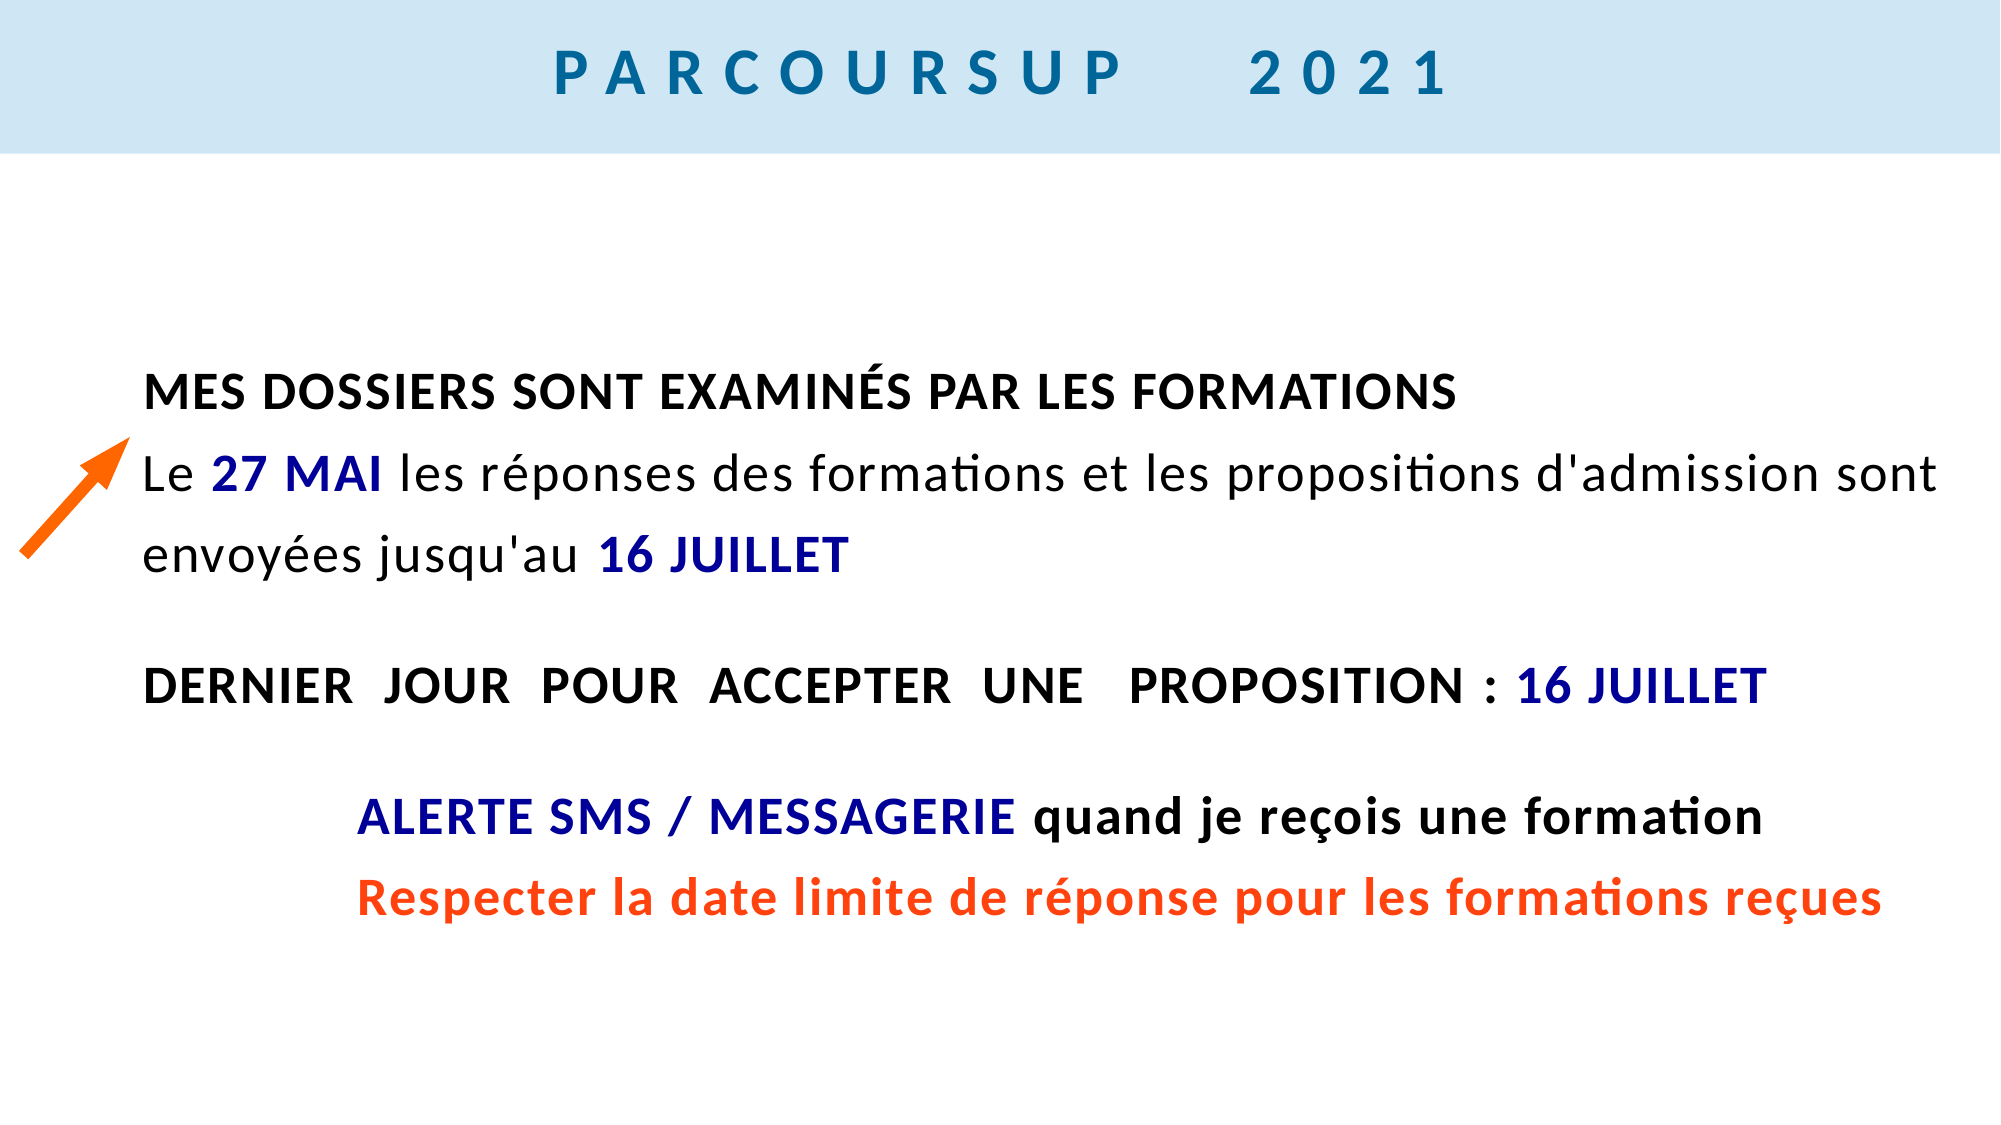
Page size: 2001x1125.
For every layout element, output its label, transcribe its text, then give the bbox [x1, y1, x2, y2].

title PARCOURSUP 2021 [0, 0, 2000, 154]
subtitle MES DOSSIERS SONT EXAMINÉS PAR LES FORMATIONS Le 27 MAI les réponses des formations et les propositions d'admission sont envoyées jusqu'au 16 JUILLET DERNIER JOUR POUR ACCEPTER UNE PROPOSITION : 16 JUILLET ALERTE SMS / MESSAGERIE quand je reçois une formation Respecter la date limite de réponse pour les formations reçues [0, 154, 2000, 1125]
